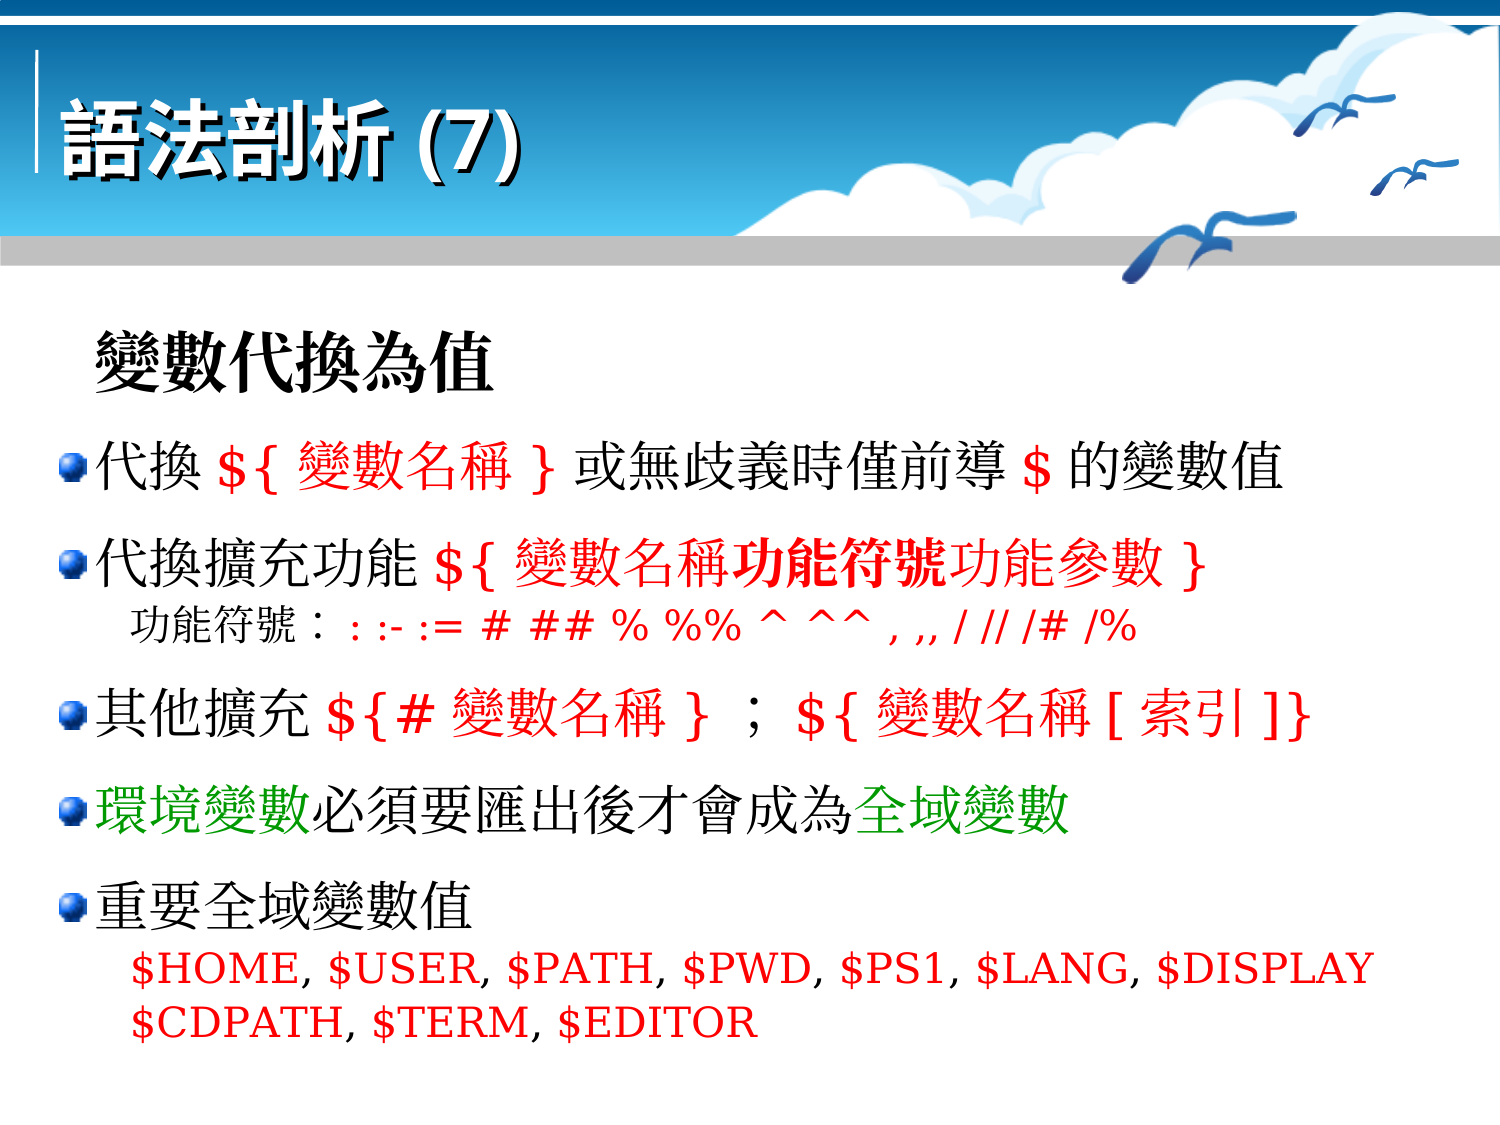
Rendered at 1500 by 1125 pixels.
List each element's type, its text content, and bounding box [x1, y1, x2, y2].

list 變數代換為值 代換${變數名稱}或無歧義時僅前導$的變數值 代換擴充功能${變數名稱功能符號功能參數} 功能符號：: :- := # ## % %% ^ ^^ , ,, / // /# /% 其他擴充${#變數名稱}；${變數名稱[索引]} 環境變數必須要匯出後才會成為全域變數 重要全域變數值 $HOME, $USER, $PATH, $PWD, $PS1, $LANG, $DISPLAY $CDPATH, $TERM, $EDITOR [59, 324, 1441, 1048]
title 語法剖析(7) [59, 86, 1465, 186]
picture [730, 12, 1500, 284]
